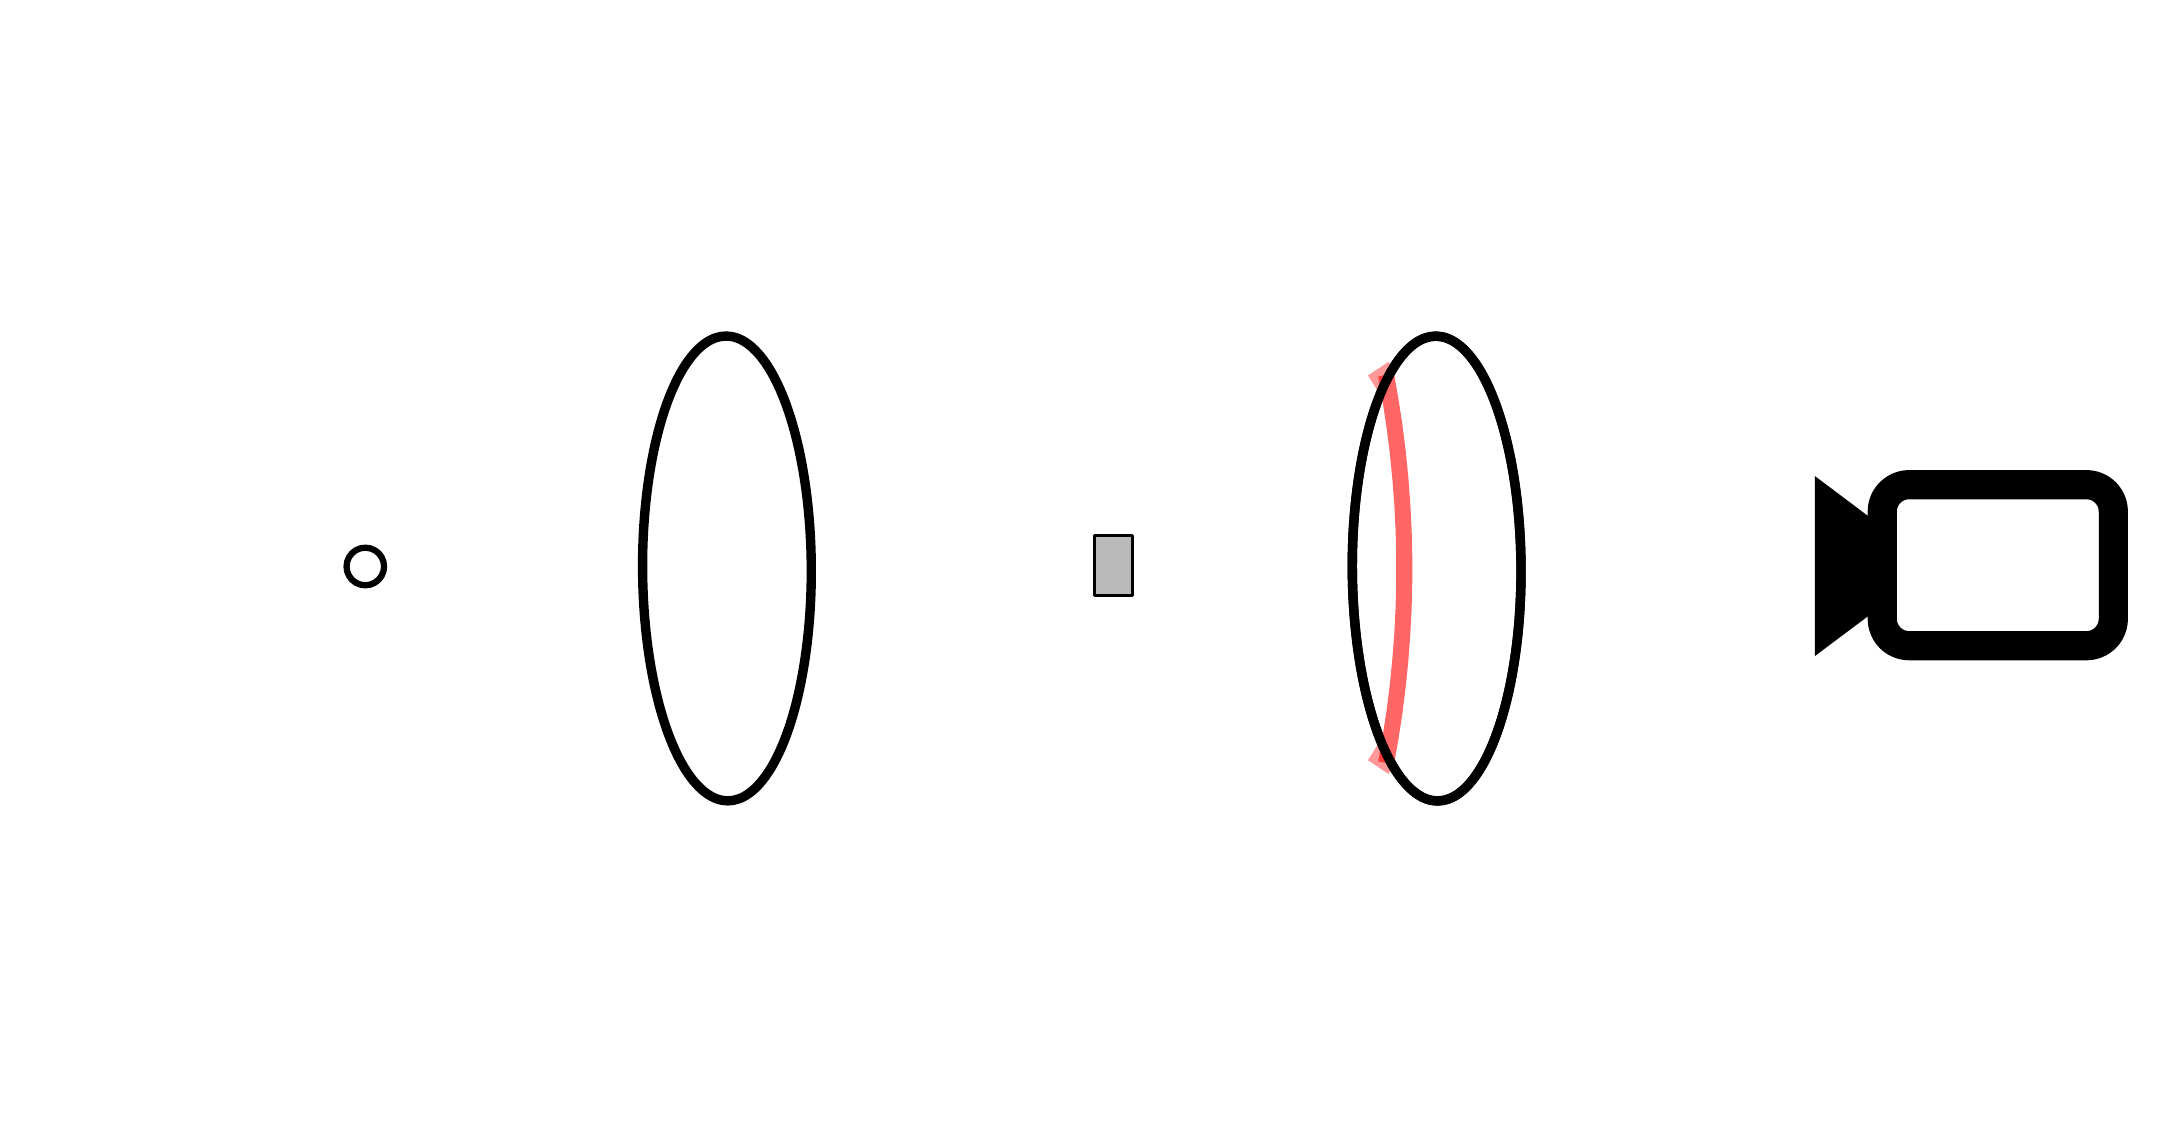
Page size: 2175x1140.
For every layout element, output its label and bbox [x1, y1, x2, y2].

text_box [1882, 484, 2114, 646]
text_box [1814, 476, 1875, 657]
text_box [642, 0, 1747, 1140]
